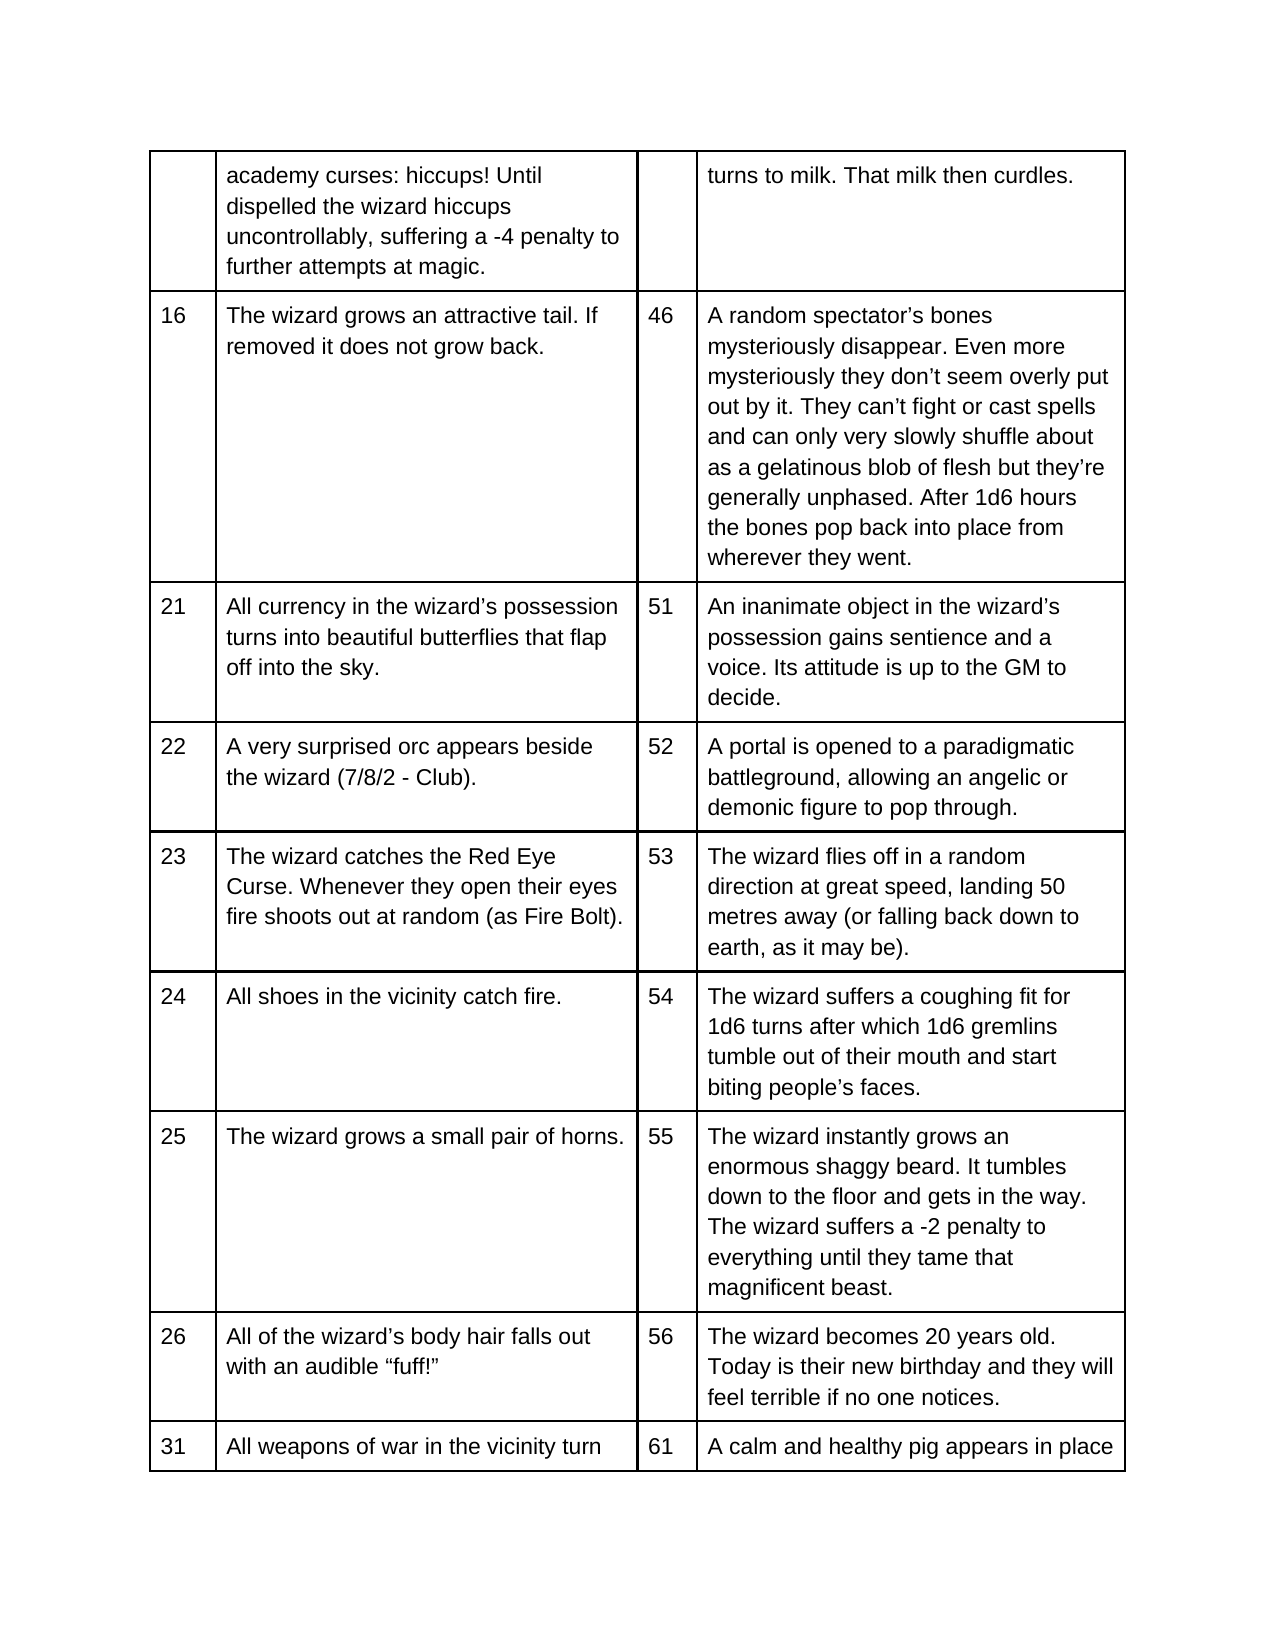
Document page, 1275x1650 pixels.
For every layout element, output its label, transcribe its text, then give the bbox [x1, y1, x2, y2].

table_cell A random spectator’s bones mysteriously disappear. Even more mysteriously they don’t seem overly put out by it. They can’t fight or cast spells and can only very slowly shuffle about as a gelatinous blob of flesh but they’re generally unphased. After 1d6 hours the bones pop back into place from wherever they went. [698, 292, 1124, 581]
table_cell 31 [151, 1422, 215, 1469]
table_cell 24 [151, 973, 215, 1110]
table_cell 26 [151, 1313, 215, 1420]
table_cell 56 [639, 1313, 696, 1420]
table_cell [639, 152, 696, 290]
table_cell All of the wizard’s body hair falls out with an audible “fuff!” [217, 1313, 636, 1420]
table_cell An inanimate object in the wizard’s possession gains sentience and a voice. Its attitude is up to the GM to decide. [698, 583, 1124, 721]
table_cell A very surprised orc appears beside the wizard (7/8/2 - Club). [217, 723, 636, 830]
table_cell A calm and healthy pig appears in place [698, 1422, 1124, 1469]
table_cell The wizard catches the Red Eye Curse. Whenever they open their eyes fire shoots out at random (as Fire Bolt). [217, 833, 636, 970]
table_cell academy curses: hiccups! Until dispelled the wizard hiccups uncontrollably, suffering a -4 penalty to further attempts at magic. [217, 152, 636, 290]
table_cell A portal is opened to a paradigmatic battleground, allowing an angelic or demonic figure to pop through. [698, 723, 1124, 830]
table_cell All weapons of war in the vicinity turn [217, 1422, 636, 1469]
table_cell 52 [639, 723, 696, 830]
table_cell All currency in the wizard’s possession turns into beautiful butterflies that flap off into the sky. [217, 583, 636, 721]
table_cell 23 [151, 833, 215, 970]
table_cell The wizard suffers a coughing fit for 1d6 turns after which 1d6 gremlins tumble out of their mouth and start biting people’s faces. [698, 973, 1124, 1110]
table_cell 46 [639, 292, 696, 581]
table_cell 51 [639, 583, 696, 721]
table_cell The wizard instantly grows an enormous shaggy beard. It tumbles down to the floor and gets in the way. The wizard suffers a -2 penalty to everything until they tame that magnificent beast. [698, 1112, 1124, 1311]
table_cell The wizard flies off in a random direction at great speed, landing 50 metres away (or falling back down to earth, as it may be). [698, 833, 1124, 970]
table_cell The wizard grows an attractive tail. If removed it does not grow back. [217, 292, 636, 581]
table_cell 16 [151, 292, 215, 581]
table_cell The wizard becomes 20 years old. Today is their new birthday and they will feel terrible if no one notices. [698, 1313, 1124, 1420]
table_cell [151, 152, 215, 290]
table_cell All shoes in the vicinity catch fire. [217, 973, 636, 1110]
table_cell 21 [151, 583, 215, 721]
table_cell 54 [639, 973, 696, 1110]
table_cell 22 [151, 723, 215, 830]
table_cell The wizard grows a small pair of horns. [217, 1112, 636, 1311]
table_cell 61 [639, 1422, 696, 1469]
table_cell 25 [151, 1112, 215, 1311]
table_cell 53 [639, 833, 696, 970]
table_cell 55 [639, 1112, 696, 1311]
table_cell turns to milk. That milk then curdles. [698, 152, 1124, 290]
